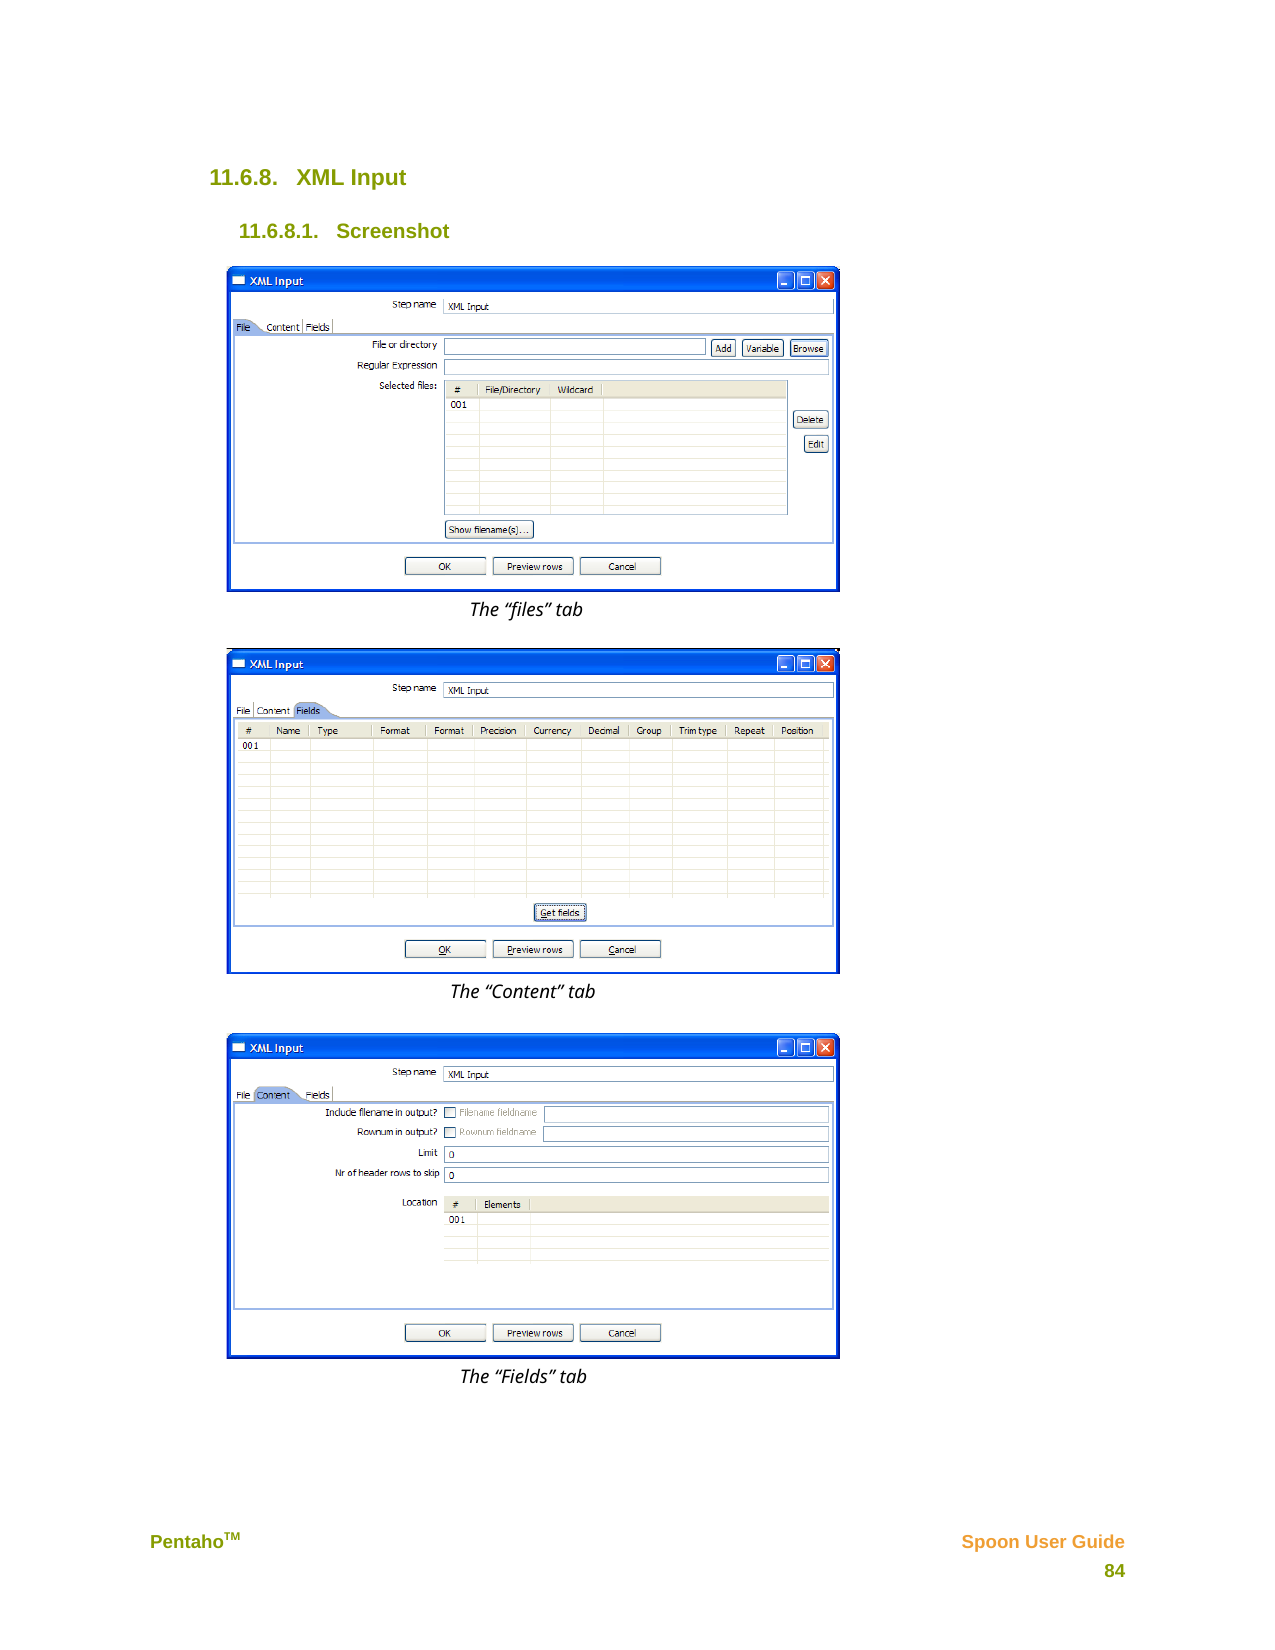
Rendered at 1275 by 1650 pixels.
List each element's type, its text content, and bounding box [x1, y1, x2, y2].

text The “files” tab [225, 246, 1125, 622]
subtitle XML Input [209, 157, 1125, 192]
subtitle Screenshot [239, 211, 1125, 246]
text The “Content” tab [375, 622, 1125, 1004]
text The “Fields” tab [225, 1004, 1125, 1389]
